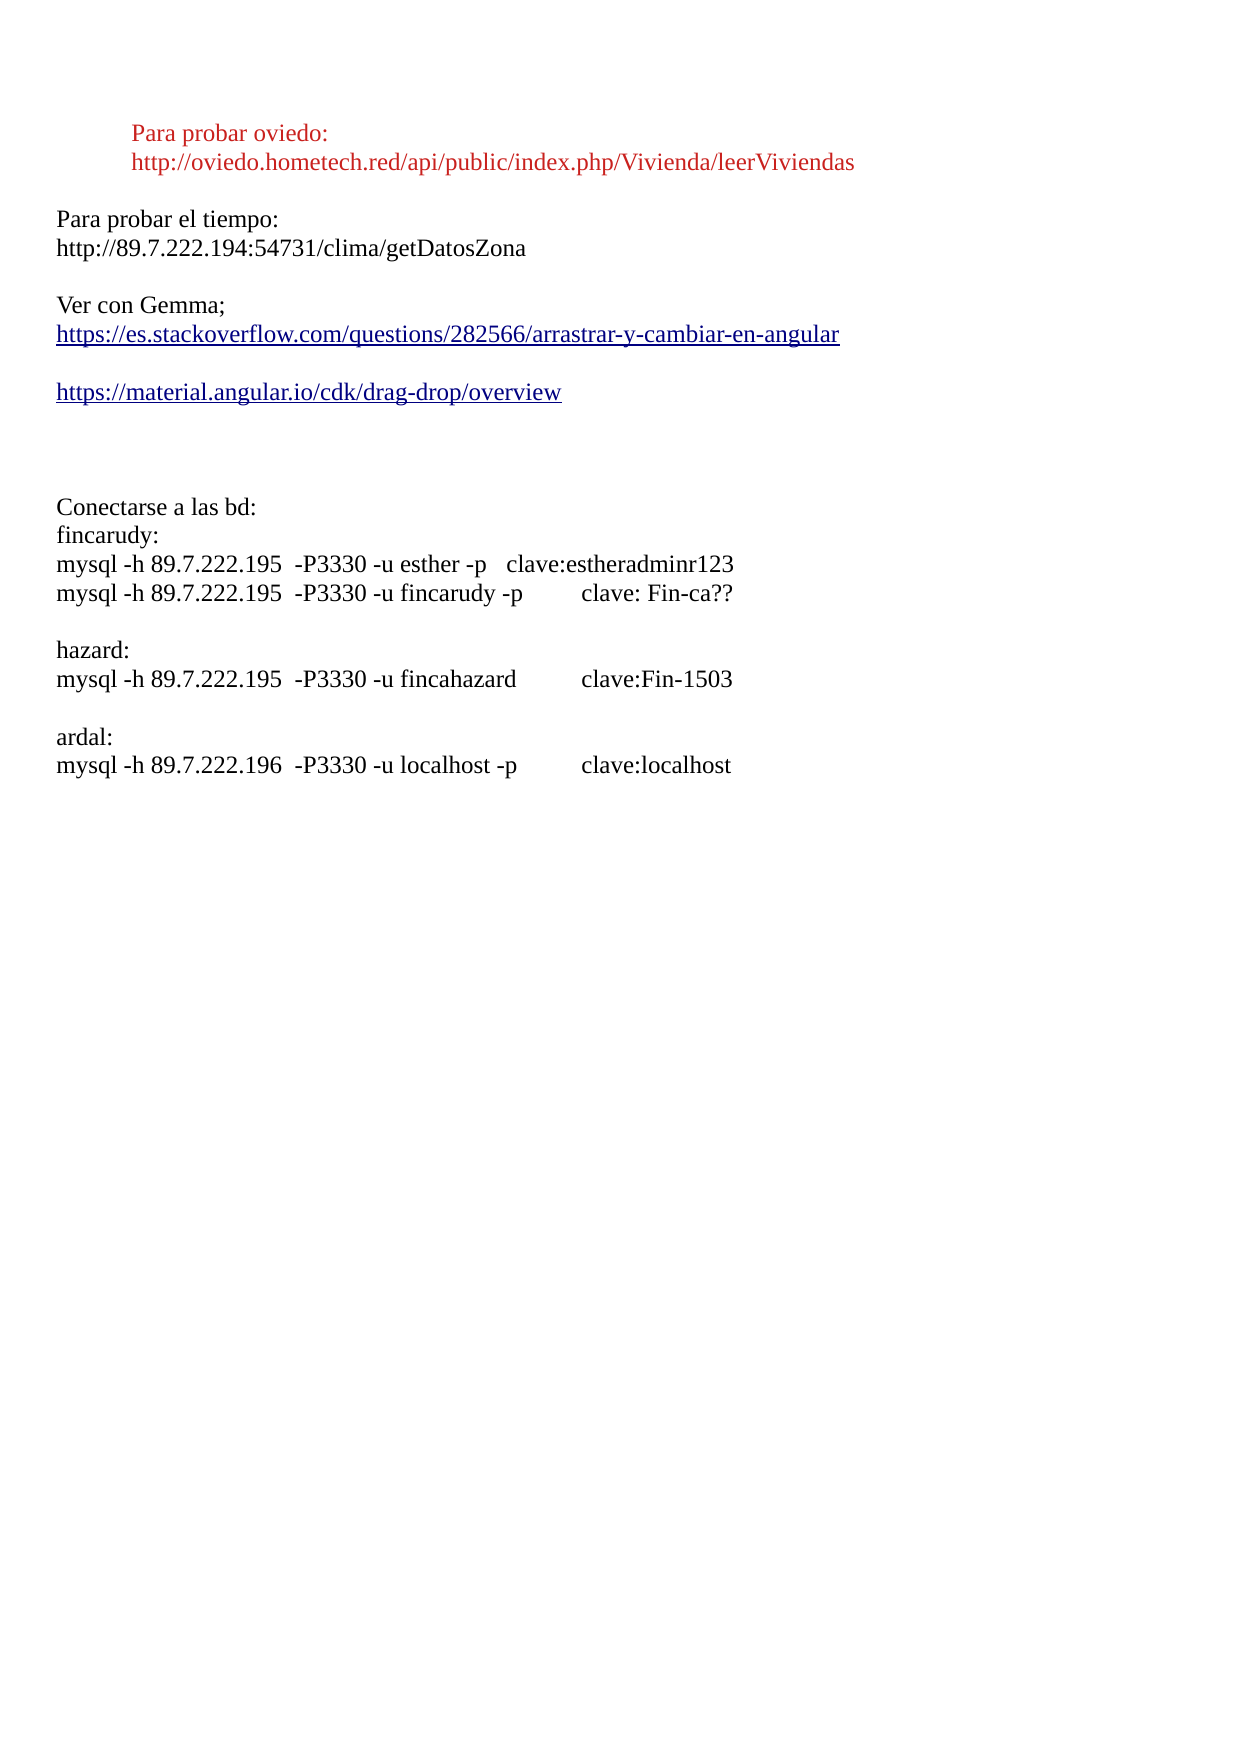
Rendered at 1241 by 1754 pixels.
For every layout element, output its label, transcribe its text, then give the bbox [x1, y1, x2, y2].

text ardal: [56, 722, 1167, 751]
text https://es.stackoverflow.com/questions/282566/arrastrar-y-cambiar-en-angular [56, 319, 1167, 348]
text Para probar el tiempo: [56, 204, 1167, 233]
text http://89.7.222.194:54731/clima/getDatosZona [56, 233, 1167, 262]
text mysql -h 89.7.222.195 -P3330 -u esther -p clave:estheradminr123 [56, 549, 1167, 578]
text Conectarse a las bd: [56, 492, 1167, 521]
text http://oviedo.hometech.red/api/public/index.php/Vivienda/leerViviendas [56, 147, 1167, 176]
text Para probar oviedo: [56, 118, 1167, 147]
text fincarudy: [56, 521, 1167, 549]
text hazard: [56, 636, 1167, 664]
text mysql -h 89.7.222.195 -P3330 -u fincarudy -p clave: Fin-ca?? [56, 578, 1167, 607]
text mysql -h 89.7.222.195 -P3330 -u fincahazard clave:Fin-1503 [56, 664, 1167, 693]
text Ver con Gemma; [56, 291, 1167, 319]
text https://material.angular.io/cdk/drag-drop/overview [56, 377, 1167, 406]
text mysql -h 89.7.222.196 -P3330 -u localhost -p clave:localhost [56, 751, 1167, 779]
